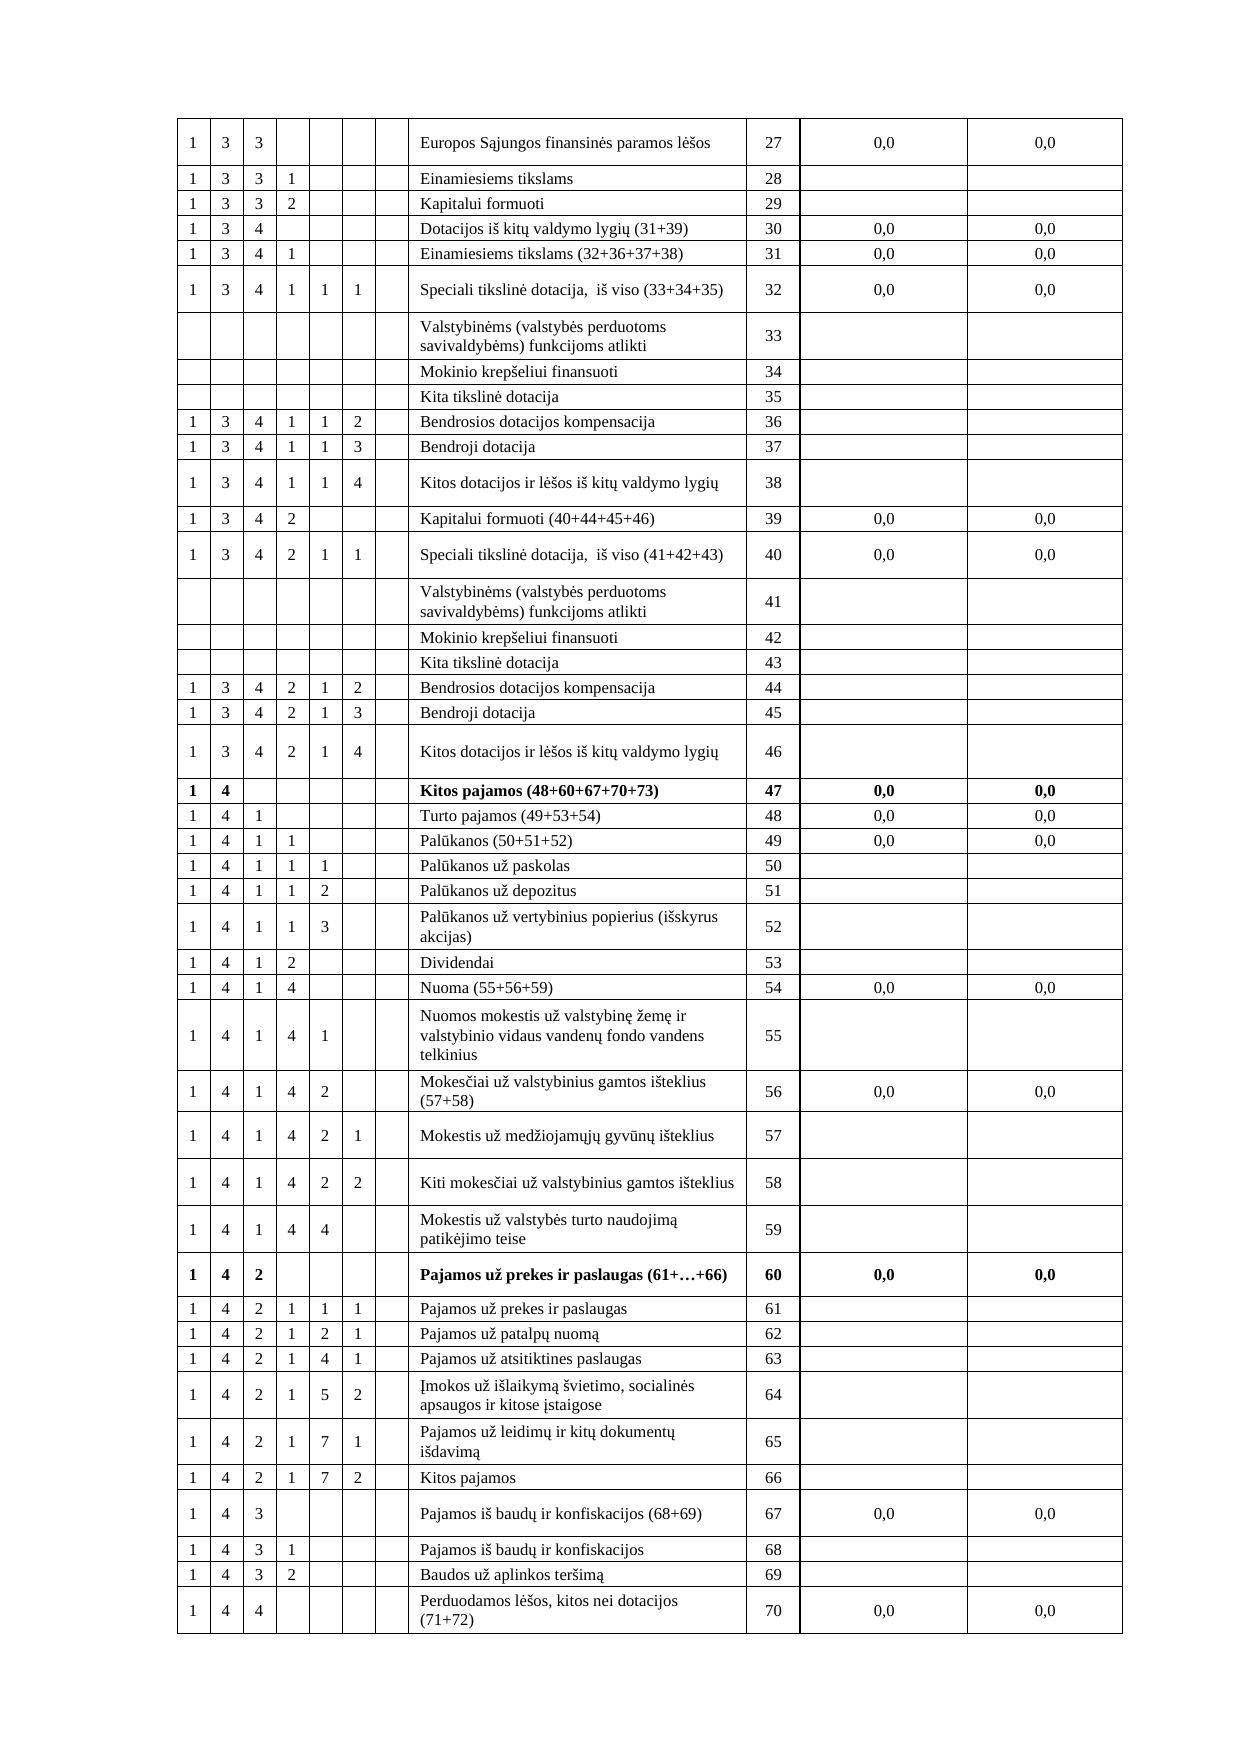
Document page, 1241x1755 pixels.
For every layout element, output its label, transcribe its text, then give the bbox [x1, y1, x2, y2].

table_cell [801, 1112, 967, 1158]
table_cell [310, 650, 342, 674]
table_cell 4 [211, 779, 243, 802]
table_cell Kiti mokesčiai už valstybinius gamtos išteklius [409, 1159, 746, 1205]
table_cell [376, 266, 408, 312]
table_cell 4 [211, 829, 243, 852]
table_cell [277, 579, 309, 624]
table_cell 4 [244, 1587, 276, 1633]
table_cell 67 [747, 1490, 799, 1536]
table_cell Palūkanos už depozitus [409, 879, 746, 902]
table_cell 0,0 [801, 1587, 967, 1633]
table_cell 2 [277, 700, 309, 724]
table_cell 1 [343, 1419, 375, 1464]
table_cell [801, 725, 967, 777]
table_cell 3 [244, 1562, 276, 1586]
table_cell [277, 216, 309, 240]
table_cell [178, 579, 210, 624]
table_cell 1 [244, 879, 276, 902]
table_cell 3 [343, 435, 375, 459]
table_cell Įmokos už išlaikymą švietimo, socialinės apsaugos ir kitose įstaigose [409, 1372, 746, 1417]
table_cell [343, 975, 375, 999]
table_cell [343, 904, 375, 949]
table_cell 4 [244, 700, 276, 724]
table_cell 60 [747, 1253, 799, 1296]
table_cell 0,0 [801, 1490, 967, 1536]
table_cell [801, 1206, 967, 1252]
table_cell [968, 675, 1122, 699]
table_cell 1 [277, 266, 309, 312]
table_cell Bendrosios dotacijos kompensacija [409, 675, 746, 699]
table_cell 1 [244, 975, 276, 999]
table_cell Pajamos už leidimų ir kitų dokumentų išdavimą [409, 1419, 746, 1464]
table_cell 4 [277, 1112, 309, 1158]
table_cell 4 [211, 1537, 243, 1561]
table_cell 65 [747, 1419, 799, 1464]
table_cell [376, 879, 408, 902]
table_cell [310, 313, 342, 359]
table_cell Mokestis už valstybės turto naudojimą patikėjimo teise [409, 1206, 746, 1252]
table_cell 4 [211, 1490, 243, 1536]
table_cell [376, 191, 408, 215]
table_cell 0,0 [801, 266, 967, 312]
table_cell 2 [310, 1322, 342, 1346]
table_cell [376, 216, 408, 240]
table_cell 1 [310, 854, 342, 877]
table_cell [968, 650, 1122, 674]
table_cell [343, 1000, 375, 1070]
table_cell Mokesčiai už valstybinius gamtos išteklius (57+58) [409, 1071, 746, 1111]
table_cell [376, 854, 408, 877]
table_cell 32 [747, 266, 799, 312]
table_cell Pajamos už patalpų nuomą [409, 1322, 746, 1346]
table_cell 1 [178, 779, 210, 802]
table_cell [801, 410, 967, 434]
table_cell [178, 625, 210, 649]
table_cell Kitos pajamos (48+60+67+70+73) [409, 779, 746, 802]
table_cell 3 [343, 700, 375, 724]
table_cell [310, 1562, 342, 1586]
table_cell 4 [310, 1206, 342, 1252]
table_cell 1 [178, 700, 210, 724]
table_cell [801, 675, 967, 699]
table_cell [376, 313, 408, 359]
table_cell 2 [343, 675, 375, 699]
table_cell [343, 119, 375, 165]
table_cell [211, 360, 243, 384]
table_cell [310, 191, 342, 215]
table_cell 1 [244, 854, 276, 877]
table_cell 1 [343, 1347, 375, 1371]
table_cell 1 [310, 266, 342, 312]
table_cell 39 [747, 507, 799, 531]
table_cell [376, 1562, 408, 1586]
table_cell [376, 975, 408, 999]
table_cell 40 [747, 532, 799, 577]
table_cell 46 [747, 725, 799, 777]
table_cell [376, 166, 408, 190]
table_cell 1 [178, 950, 210, 974]
table_cell 2 [310, 1159, 342, 1205]
table_cell 1 [178, 1537, 210, 1561]
table_cell 4 [211, 1562, 243, 1586]
table_cell [801, 313, 967, 359]
table_cell 30 [747, 216, 799, 240]
table_cell [376, 779, 408, 802]
table_cell [376, 1206, 408, 1252]
table_cell [376, 650, 408, 674]
table_cell [968, 191, 1122, 215]
table_cell 50 [747, 854, 799, 877]
table_cell [968, 435, 1122, 459]
table_cell 2 [277, 191, 309, 215]
table_cell 1 [244, 1206, 276, 1252]
table_cell 1 [244, 804, 276, 827]
table_cell 1 [178, 675, 210, 699]
table_cell 1 [178, 1562, 210, 1586]
table_cell [376, 360, 408, 384]
table_cell [244, 360, 276, 384]
table_cell [343, 216, 375, 240]
table_cell 54 [747, 975, 799, 999]
table_cell [376, 1253, 408, 1296]
table_cell 4 [277, 1000, 309, 1070]
table_cell 4 [244, 241, 276, 265]
table_cell [310, 385, 342, 409]
table_cell 2 [244, 1465, 276, 1489]
table_cell [343, 829, 375, 852]
table_cell 1 [178, 216, 210, 240]
table_cell [310, 1537, 342, 1561]
table_cell 3 [211, 241, 243, 265]
table_cell 1 [178, 804, 210, 827]
table_cell 1 [310, 1000, 342, 1070]
table_cell 1 [343, 1112, 375, 1158]
table_cell 1 [277, 1465, 309, 1489]
table_cell [277, 625, 309, 649]
table_cell 44 [747, 675, 799, 699]
table_cell 2 [277, 950, 309, 974]
table_cell 3 [211, 119, 243, 165]
table_cell 2 [343, 1159, 375, 1205]
table_cell 4 [211, 1071, 243, 1111]
table_cell 1 [310, 410, 342, 434]
table_cell 3 [211, 166, 243, 190]
table_cell 1 [310, 700, 342, 724]
table_cell 1 [178, 1419, 210, 1464]
table_cell [310, 579, 342, 624]
table_cell [376, 1490, 408, 1536]
table_cell [277, 313, 309, 359]
table_cell 4 [211, 854, 243, 877]
table_cell [277, 1490, 309, 1536]
table_cell Kapitalui formuoti (40+44+45+46) [409, 507, 746, 531]
table_cell 4 [244, 507, 276, 531]
table_cell 56 [747, 1071, 799, 1111]
table_cell 3 [244, 191, 276, 215]
table_cell [244, 385, 276, 409]
table_cell 41 [747, 579, 799, 624]
table_cell 1 [310, 1297, 342, 1321]
table_cell 1 [277, 879, 309, 902]
table_cell 0,0 [801, 1253, 967, 1296]
table_cell 1 [178, 1112, 210, 1158]
table_cell 29 [747, 191, 799, 215]
table_cell [178, 360, 210, 384]
table_cell 66 [747, 1465, 799, 1489]
table_cell 4 [211, 1419, 243, 1464]
table_cell 1 [277, 410, 309, 434]
table_cell [310, 829, 342, 852]
table_cell 4 [211, 1253, 243, 1296]
table_cell Pajamos iš baudų ir konfiskacijos (68+69) [409, 1490, 746, 1536]
table_cell 1 [178, 119, 210, 165]
table_cell [968, 950, 1122, 974]
table_cell [801, 1000, 967, 1070]
table_cell [376, 1587, 408, 1633]
table_cell 4 [244, 675, 276, 699]
table_cell 3 [211, 435, 243, 459]
table_cell 1 [178, 879, 210, 902]
table_cell [277, 650, 309, 674]
table_cell 2 [310, 1112, 342, 1158]
table_cell 1 [178, 975, 210, 999]
table_cell [968, 1537, 1122, 1561]
table_cell [376, 119, 408, 165]
table_cell [343, 950, 375, 974]
table_cell [211, 650, 243, 674]
table_cell 3 [244, 1490, 276, 1536]
table_cell 1 [178, 1206, 210, 1252]
table_cell Kitos pajamos [409, 1465, 746, 1489]
table_cell 0,0 [968, 266, 1122, 312]
table_cell 0,0 [801, 216, 967, 240]
table_cell 2 [277, 532, 309, 577]
table_cell 1 [178, 1253, 210, 1296]
table_cell 4 [244, 725, 276, 777]
table_cell 47 [747, 779, 799, 802]
table_cell [376, 1071, 408, 1111]
table_cell [310, 507, 342, 531]
table_cell [968, 579, 1122, 624]
table_cell [968, 360, 1122, 384]
table_cell 5 [310, 1372, 342, 1417]
table_cell 27 [747, 119, 799, 165]
table_cell 45 [747, 700, 799, 724]
table_cell [277, 119, 309, 165]
table_cell [343, 360, 375, 384]
table_cell 4 [211, 1372, 243, 1417]
table_cell 38 [747, 460, 799, 506]
table_cell [376, 1465, 408, 1489]
table_cell 4 [211, 1112, 243, 1158]
table_cell [343, 804, 375, 827]
table_cell 57 [747, 1112, 799, 1158]
table_cell 0,0 [968, 779, 1122, 802]
table_cell 4 [211, 1000, 243, 1070]
table_cell [343, 1587, 375, 1633]
table_cell 2 [244, 1253, 276, 1296]
table_cell 34 [747, 360, 799, 384]
table_cell 1 [178, 191, 210, 215]
table_cell 4 [211, 975, 243, 999]
table_cell 1 [277, 1322, 309, 1346]
table_cell [343, 1071, 375, 1111]
table_cell [376, 532, 408, 577]
table_cell 1 [178, 1465, 210, 1489]
table_cell [968, 1297, 1122, 1321]
table_cell 49 [747, 829, 799, 852]
table_cell [801, 1159, 967, 1205]
table_cell 2 [244, 1419, 276, 1464]
table_cell [277, 1587, 309, 1633]
table_cell [310, 360, 342, 384]
table_cell Europos Sąjungos finansinės paramos lėšos [409, 119, 746, 165]
table_cell [801, 700, 967, 724]
table_cell [343, 579, 375, 624]
table_cell [244, 313, 276, 359]
table_cell 58 [747, 1159, 799, 1205]
table_cell [343, 854, 375, 877]
table_cell [968, 166, 1122, 190]
table_cell 4 [277, 1206, 309, 1252]
table_cell [178, 313, 210, 359]
table_cell [178, 650, 210, 674]
table_cell 3 [244, 166, 276, 190]
table_cell 42 [747, 625, 799, 649]
table_cell [343, 779, 375, 802]
table_cell [801, 1347, 967, 1371]
table_cell 1 [178, 532, 210, 577]
table_cell [376, 1537, 408, 1561]
table_cell 4 [244, 410, 276, 434]
table_cell 2 [343, 1372, 375, 1417]
table_cell 0,0 [968, 804, 1122, 827]
table_cell 63 [747, 1347, 799, 1371]
table_cell Pajamos už prekes ir paslaugas (61+…+66) [409, 1253, 746, 1296]
table_cell [376, 507, 408, 531]
table_cell 4 [211, 1159, 243, 1205]
table_cell [310, 119, 342, 165]
table_cell [310, 166, 342, 190]
table_cell [376, 700, 408, 724]
table_cell 1 [178, 410, 210, 434]
table_cell 4 [244, 435, 276, 459]
table_cell [277, 360, 309, 384]
table_cell [801, 950, 967, 974]
table_cell 0,0 [801, 241, 967, 265]
table_cell [343, 313, 375, 359]
table_cell 1 [343, 1322, 375, 1346]
table_cell 2 [277, 1562, 309, 1586]
table_cell 2 [343, 1465, 375, 1489]
table_cell 4 [211, 904, 243, 949]
table_cell 0,0 [968, 1490, 1122, 1536]
table_cell 3 [211, 725, 243, 777]
table_cell 59 [747, 1206, 799, 1252]
table_cell 1 [277, 460, 309, 506]
table_cell 37 [747, 435, 799, 459]
table_cell [801, 166, 967, 190]
table_cell 0,0 [801, 829, 967, 852]
table_cell 53 [747, 950, 799, 974]
table_cell [211, 579, 243, 624]
table_cell [376, 241, 408, 265]
table_cell [968, 313, 1122, 359]
table_cell 31 [747, 241, 799, 265]
table_cell 43 [747, 650, 799, 674]
table_cell 4 [211, 1347, 243, 1371]
table_cell [801, 625, 967, 649]
table_cell [968, 1465, 1122, 1489]
table_cell [801, 1372, 967, 1417]
table_cell 4 [277, 1071, 309, 1111]
table_cell [310, 1253, 342, 1296]
table_cell 0,0 [801, 119, 967, 165]
table_cell 1 [178, 1372, 210, 1417]
table_cell 33 [747, 313, 799, 359]
table_cell Palūkanos (50+51+52) [409, 829, 746, 852]
table_cell [277, 779, 309, 802]
table_cell 2 [244, 1372, 276, 1417]
table_cell 1 [244, 904, 276, 949]
table_cell 1 [178, 725, 210, 777]
table_cell [376, 410, 408, 434]
table_cell [968, 879, 1122, 902]
table_cell [277, 385, 309, 409]
table_cell 1 [310, 460, 342, 506]
table_cell 3 [211, 266, 243, 312]
table_cell 2 [343, 410, 375, 434]
table_cell 1 [277, 904, 309, 949]
table_cell [968, 1206, 1122, 1252]
table_cell Valstybinėms (valstybės perduotoms savivaldybėms) funkcijoms atlikti [409, 313, 746, 359]
table_cell [376, 579, 408, 624]
table_cell Nuomos mokestis už valstybinę žemę ir valstybinio vidaus vandenų fondo vandens telkinius [409, 1000, 746, 1070]
table_cell 0,0 [968, 532, 1122, 577]
table_cell 3 [211, 191, 243, 215]
table_cell 3 [211, 507, 243, 531]
table_cell 1 [244, 950, 276, 974]
table_cell 70 [747, 1587, 799, 1633]
table_cell 2 [310, 1071, 342, 1111]
table_cell 1 [310, 725, 342, 777]
table_cell Perduodamos lėšos, kitos nei dotacijos (71+72) [409, 1587, 746, 1633]
table_cell [343, 1537, 375, 1561]
table_cell 3 [211, 700, 243, 724]
table_cell [801, 879, 967, 902]
table_cell Mokestis už medžiojamųjų gyvūnų išteklius [409, 1112, 746, 1158]
table_cell 0,0 [968, 1071, 1122, 1111]
table_cell Mokinio krepšeliui finansuoti [409, 360, 746, 384]
table_cell 4 [211, 1322, 243, 1346]
table_cell 2 [277, 675, 309, 699]
table_cell [211, 625, 243, 649]
table_cell 3 [244, 1537, 276, 1561]
table_cell 2 [277, 507, 309, 531]
table_cell 1 [277, 829, 309, 852]
table_cell Speciali tikslinė dotacija, iš viso (41+42+43) [409, 532, 746, 577]
table_cell Speciali tikslinė dotacija, iš viso (33+34+35) [409, 266, 746, 312]
table_cell [310, 216, 342, 240]
table_cell 1 [178, 1159, 210, 1205]
table_cell 1 [178, 1587, 210, 1633]
table_cell [343, 650, 375, 674]
table_cell Kitos dotacijos ir lėšos iš kitų valdymo lygių [409, 460, 746, 506]
table_cell 4 [211, 1297, 243, 1321]
table_cell Einamiesiems tikslams (32+36+37+38) [409, 241, 746, 265]
table_cell 0,0 [968, 829, 1122, 852]
table_cell [801, 579, 967, 624]
table_cell 4 [211, 879, 243, 902]
table_cell Dotacijos iš kitų valdymo lygių (31+39) [409, 216, 746, 240]
table_cell [801, 435, 967, 459]
table_cell 1 [343, 1297, 375, 1321]
table_cell 1 [178, 1322, 210, 1346]
table_cell 0,0 [968, 1253, 1122, 1296]
table_cell 0,0 [801, 779, 967, 802]
table_cell 1 [178, 241, 210, 265]
table_cell 1 [277, 1537, 309, 1561]
table_cell 4 [211, 804, 243, 827]
table_cell 1 [277, 166, 309, 190]
table_cell [968, 460, 1122, 506]
table_cell [801, 1297, 967, 1321]
table_cell 0,0 [968, 1587, 1122, 1633]
table_cell 4 [244, 216, 276, 240]
table_cell [968, 1347, 1122, 1371]
table_cell [801, 1562, 967, 1586]
table_cell 62 [747, 1322, 799, 1346]
table_cell [801, 1537, 967, 1561]
table_cell 2 [277, 725, 309, 777]
table_cell [376, 625, 408, 649]
table_cell Valstybinėms (valstybės perduotoms savivaldybėms) funkcijoms atlikti [409, 579, 746, 624]
table_cell 0,0 [968, 975, 1122, 999]
table_cell [376, 829, 408, 852]
table_cell [968, 904, 1122, 949]
table_cell 2 [244, 1297, 276, 1321]
table_cell [244, 579, 276, 624]
table_cell [343, 625, 375, 649]
table_cell [310, 625, 342, 649]
table_cell [376, 435, 408, 459]
table_cell 55 [747, 1000, 799, 1070]
table_cell Bendroji dotacija [409, 435, 746, 459]
table_cell 4 [277, 975, 309, 999]
table_cell 4 [277, 1159, 309, 1205]
table_cell [343, 191, 375, 215]
table_cell Dividendai [409, 950, 746, 974]
table_cell 2 [244, 1347, 276, 1371]
table_cell 4 [211, 1465, 243, 1489]
table_cell 1 [277, 435, 309, 459]
table_cell 0,0 [968, 507, 1122, 531]
table_cell [376, 1322, 408, 1346]
table_cell 1 [343, 532, 375, 577]
table_cell 64 [747, 1372, 799, 1417]
table_cell [376, 804, 408, 827]
table_cell [343, 241, 375, 265]
table_cell [343, 1562, 375, 1586]
table_cell [376, 1419, 408, 1464]
table_cell 1 [244, 1071, 276, 1111]
table_cell [277, 1253, 309, 1296]
table_cell [343, 166, 375, 190]
table_cell [968, 625, 1122, 649]
table_cell Nuoma (55+56+59) [409, 975, 746, 999]
table_cell [178, 385, 210, 409]
table_cell 1 [178, 1490, 210, 1536]
table_cell 1 [277, 241, 309, 265]
table_cell 69 [747, 1562, 799, 1586]
table_cell 0,0 [801, 975, 967, 999]
table_cell 1 [244, 1112, 276, 1158]
table_cell 1 [178, 1071, 210, 1111]
table_cell 1 [244, 1000, 276, 1070]
table_cell 3 [310, 904, 342, 949]
table_cell 7 [310, 1465, 342, 1489]
table_cell [968, 854, 1122, 877]
table_cell 61 [747, 1297, 799, 1321]
table_cell [376, 1112, 408, 1158]
table_cell 52 [747, 904, 799, 949]
table_cell [376, 1000, 408, 1070]
table_cell [343, 1490, 375, 1536]
table_cell Kapitalui formuoti [409, 191, 746, 215]
table_cell 3 [211, 675, 243, 699]
table_cell [310, 241, 342, 265]
table_cell [310, 779, 342, 802]
table_cell Turto pajamos (49+53+54) [409, 804, 746, 827]
table_cell [376, 460, 408, 506]
table_cell [343, 507, 375, 531]
table_cell [376, 675, 408, 699]
table_cell [310, 950, 342, 974]
table_cell 4 [211, 1206, 243, 1252]
table_cell [211, 385, 243, 409]
table_cell 1 [343, 266, 375, 312]
table_cell 1 [310, 675, 342, 699]
table_cell 0,0 [968, 241, 1122, 265]
table_cell [376, 1347, 408, 1371]
table_cell 1 [310, 435, 342, 459]
table_cell 1 [277, 854, 309, 877]
table_cell [968, 1419, 1122, 1464]
table_cell 1 [277, 1419, 309, 1464]
table_cell [343, 879, 375, 902]
table_cell 35 [747, 385, 799, 409]
table_cell 0,0 [801, 507, 967, 531]
table_cell 51 [747, 879, 799, 902]
table_cell 4 [310, 1347, 342, 1371]
table_cell [376, 1159, 408, 1205]
table_cell Pajamos už atsitiktines paslaugas [409, 1347, 746, 1371]
table_cell 0,0 [801, 804, 967, 827]
table_cell [968, 700, 1122, 724]
table_cell 4 [343, 460, 375, 506]
table_cell Bendrosios dotacijos kompensacija [409, 410, 746, 434]
table_cell Mokinio krepšeliui finansuoti [409, 625, 746, 649]
table_cell [968, 1159, 1122, 1205]
table_cell Pajamos už prekes ir paslaugas [409, 1297, 746, 1321]
table_cell 4 [343, 725, 375, 777]
table_cell [376, 904, 408, 949]
table_cell [244, 625, 276, 649]
table_cell 1 [178, 435, 210, 459]
table_cell Pajamos iš baudų ir konfiskacijos [409, 1537, 746, 1561]
table_cell 0,0 [968, 216, 1122, 240]
table_cell 1 [178, 1000, 210, 1070]
table_cell Palūkanos už paskolas [409, 854, 746, 877]
table_cell 1 [178, 266, 210, 312]
table_cell Kita tikslinė dotacija [409, 385, 746, 409]
table_cell 4 [211, 950, 243, 974]
table_cell 0,0 [968, 119, 1122, 165]
table_cell [968, 410, 1122, 434]
table_cell 1 [244, 829, 276, 852]
table_cell 2 [244, 1322, 276, 1346]
table_cell 1 [178, 829, 210, 852]
table_cell 3 [211, 410, 243, 434]
table_cell Bendroji dotacija [409, 700, 746, 724]
table_cell 2 [310, 879, 342, 902]
table_cell [310, 804, 342, 827]
table_cell [310, 1490, 342, 1536]
table_cell 3 [211, 460, 243, 506]
table_cell [968, 1372, 1122, 1417]
table_cell 28 [747, 166, 799, 190]
table_cell Einamiesiems tikslams [409, 166, 746, 190]
table_cell 4 [244, 460, 276, 506]
table_cell Kitos dotacijos ir lėšos iš kitų valdymo lygių [409, 725, 746, 777]
table_cell 0,0 [801, 532, 967, 577]
table_cell 1 [178, 1347, 210, 1371]
table_cell [801, 1322, 967, 1346]
table_cell 7 [310, 1419, 342, 1464]
table_cell 1 [277, 1372, 309, 1417]
table_cell [211, 313, 243, 359]
table_cell 4 [211, 1587, 243, 1633]
table_cell [801, 1419, 967, 1464]
table_cell [968, 1322, 1122, 1346]
table_cell 1 [178, 507, 210, 531]
table_cell 1 [178, 460, 210, 506]
table_cell 1 [277, 1347, 309, 1371]
table_cell [343, 1206, 375, 1252]
table_cell 36 [747, 410, 799, 434]
table_cell 4 [244, 532, 276, 577]
table_cell [277, 804, 309, 827]
table_cell [801, 854, 967, 877]
table_cell [310, 975, 342, 999]
table_cell 3 [211, 216, 243, 240]
table_cell [244, 650, 276, 674]
table_cell [801, 1465, 967, 1489]
table_cell Baudos už aplinkos teršimą [409, 1562, 746, 1586]
table_cell [376, 1372, 408, 1417]
table_cell [968, 1112, 1122, 1158]
table_cell [343, 385, 375, 409]
table_cell [343, 1253, 375, 1296]
table_cell [376, 385, 408, 409]
table_cell 0,0 [801, 1071, 967, 1111]
table_cell 1 [178, 854, 210, 877]
table_cell [968, 1562, 1122, 1586]
table_cell 48 [747, 804, 799, 827]
table_cell 1 [277, 1297, 309, 1321]
table_cell [968, 385, 1122, 409]
table_cell [801, 904, 967, 949]
table_cell [801, 360, 967, 384]
table_cell [968, 725, 1122, 777]
table_cell Kita tikslinė dotacija [409, 650, 746, 674]
table_cell 1 [178, 904, 210, 949]
table_cell 1 [178, 166, 210, 190]
table_cell [801, 191, 967, 215]
table_cell 3 [244, 119, 276, 165]
table_cell [244, 779, 276, 802]
table_cell [968, 1000, 1122, 1070]
table_cell 1 [310, 532, 342, 577]
table_cell [310, 1587, 342, 1633]
table_cell [801, 385, 967, 409]
table_cell 1 [178, 1297, 210, 1321]
table_cell [801, 460, 967, 506]
table_cell 4 [244, 266, 276, 312]
table_cell [376, 1297, 408, 1321]
table_cell 3 [211, 532, 243, 577]
table_cell [801, 650, 967, 674]
table_cell 68 [747, 1537, 799, 1561]
table_cell [376, 725, 408, 777]
table_cell [376, 950, 408, 974]
table_cell 1 [244, 1159, 276, 1205]
table_cell Palūkanos už vertybinius popierius (išskyrus akcijas) [409, 904, 746, 949]
